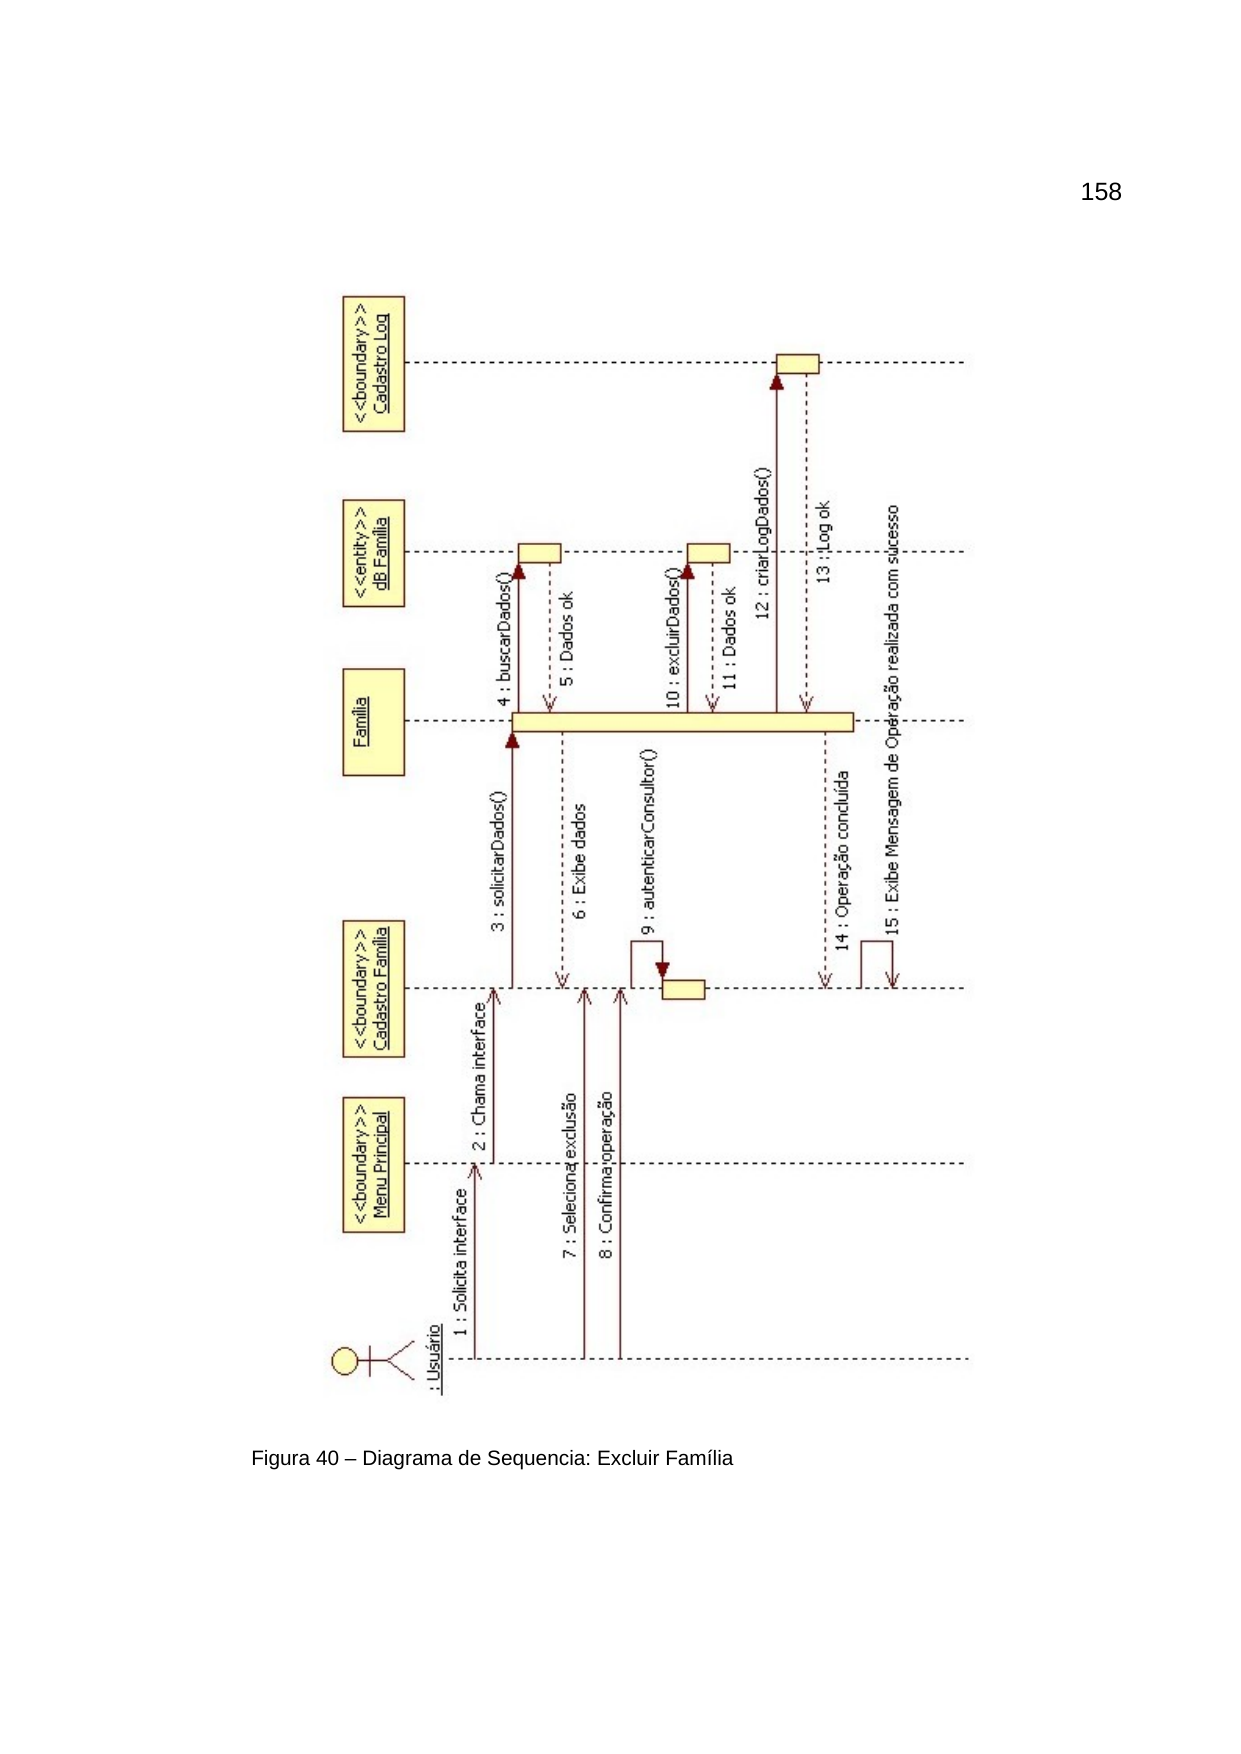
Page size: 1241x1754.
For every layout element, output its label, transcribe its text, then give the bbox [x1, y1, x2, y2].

text Figura 40 – Diagrama de Sequencia: Excluir Família [177, 1446, 1122, 1469]
picture [299, 265, 1000, 1446]
